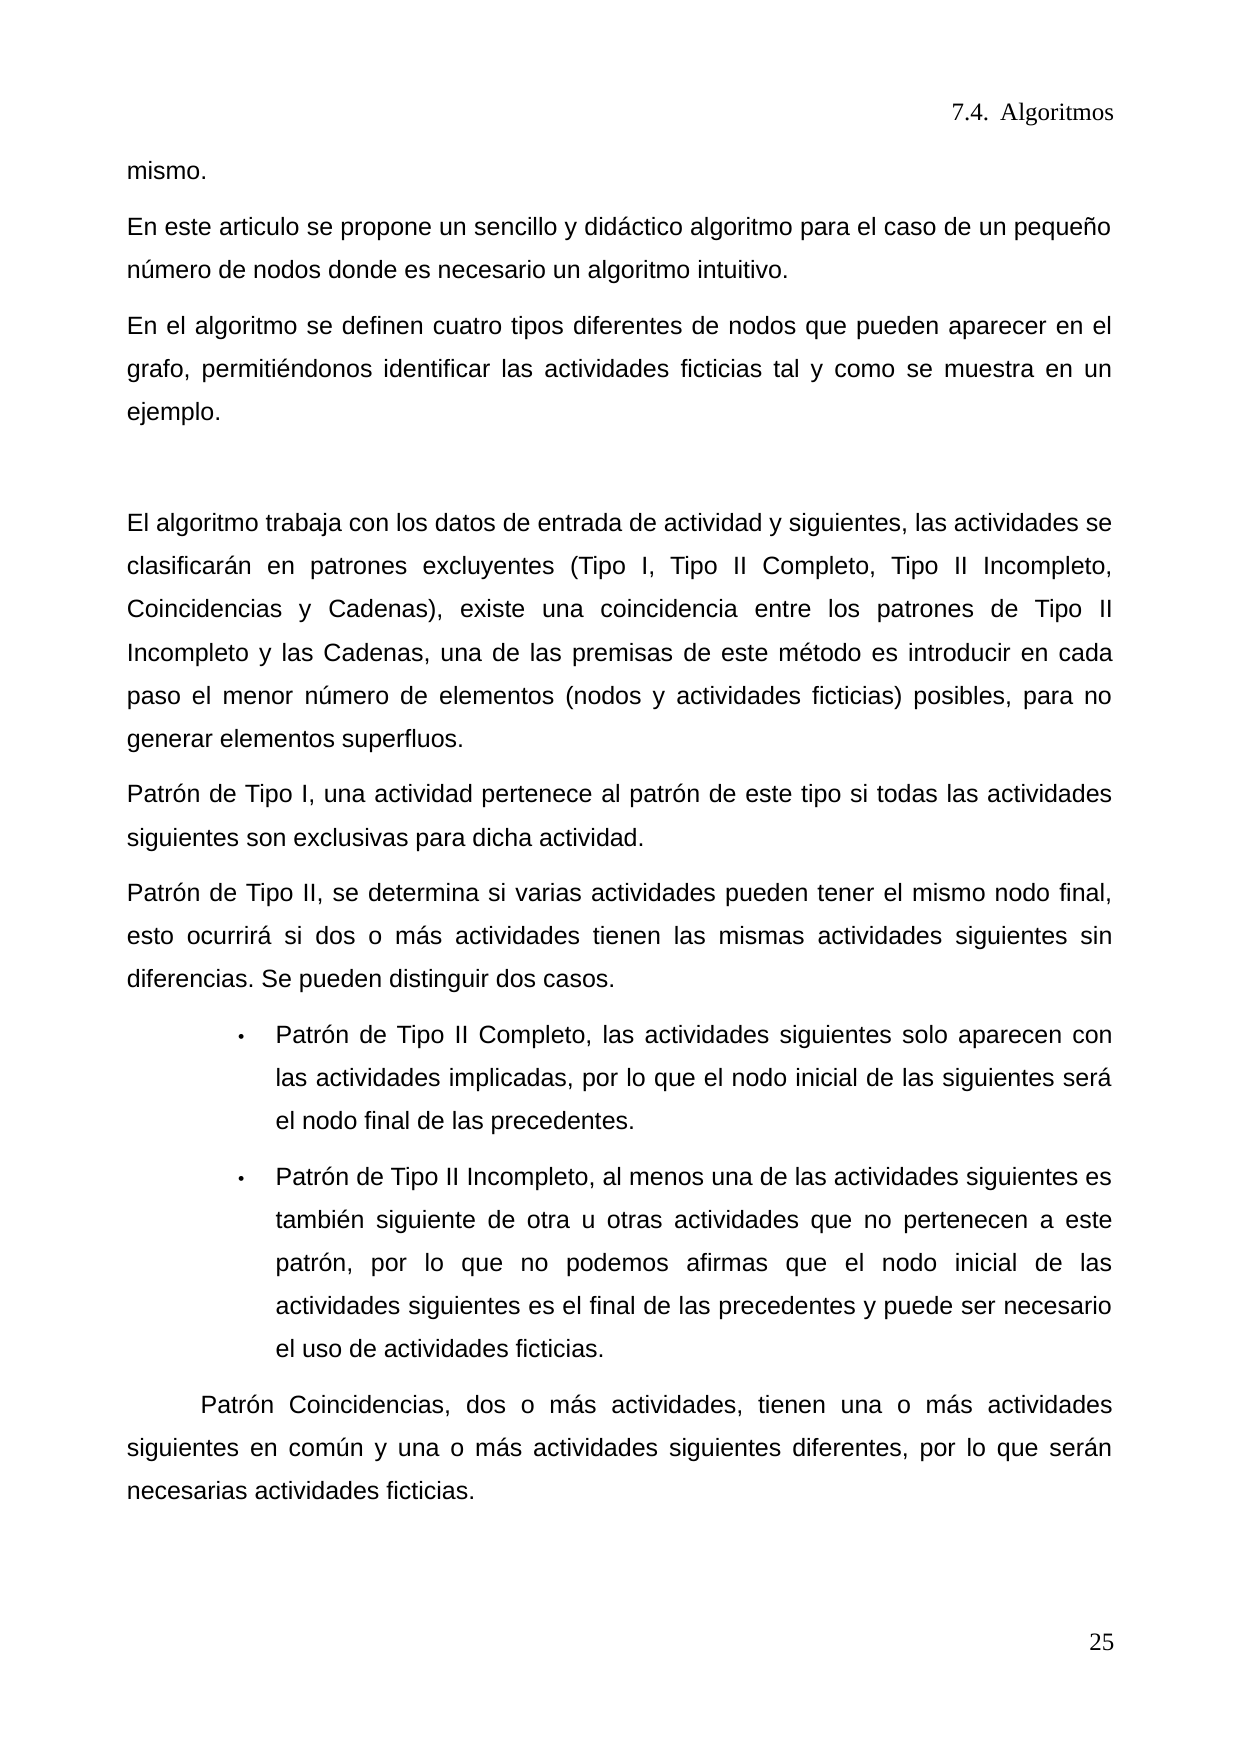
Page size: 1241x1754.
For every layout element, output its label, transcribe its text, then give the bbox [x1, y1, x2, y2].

text En el algoritmo se definen cuatro tipos diferentes de nodos que pueden aparecer en el grafo, permitiéndonos identificar las actividades ficticias tal y como se muestra en un ejemplo. [127, 311, 1114, 426]
list Patrón de Tipo II Incompleto, al menos una de las actividades siguientes es también siguiente de otra u otras actividades que no pertenecen a este patrón, por lo que no podemos afirmas que el nodo inicial de las actividades siguientes es el final de las precedentes y puede ser necesario el uso de actividades ficticias. [238, 1162, 1114, 1363]
text mismo. [127, 156, 1114, 185]
text Patrón Coincidencias, dos o más actividades, tienen una o más actividades siguientes en común y una o más actividades siguientes diferentes, por lo que serán necesarias actividades ficticias. [127, 1390, 1114, 1505]
list Patrón de Tipo II Completo, las actividades siguientes solo aparecen con las actividades implicadas, por lo que el nodo inicial de las siguientes será el nodo final de las precedentes. [238, 1020, 1114, 1135]
text El algoritmo trabaja con los datos de entrada de actividad y siguientes, las actividades se clasificarán en patrones excluyentes (Tipo I, Tipo II Completo, Tipo II Incompleto, Coincidencias y Cadenas), existe una coincidencia entre los patrones de Tipo II Incompleto y las Cadenas, una de las premisas de este método es introducir en cada paso el menor número de elementos (nodos y actividades ficticias) posibles, para no generar elementos superfluos. [127, 508, 1114, 752]
text Patrón de Tipo I, una actividad pertenece al patrón de este tipo si todas las actividades siguientes son exclusivas para dicha actividad. [127, 779, 1114, 851]
text En este articulo se propone un sencillo y didáctico algoritmo para el caso de un pequeño número de nodos donde es necesario un algoritmo intuitivo. [127, 212, 1114, 284]
text Patrón de Tipo II, se determina si varias actividades pueden tener el mismo nodo final, esto ocurrirá si dos o más actividades tienen las mismas actividades siguientes sin diferencias. Se pueden distinguir dos casos. [127, 878, 1114, 993]
